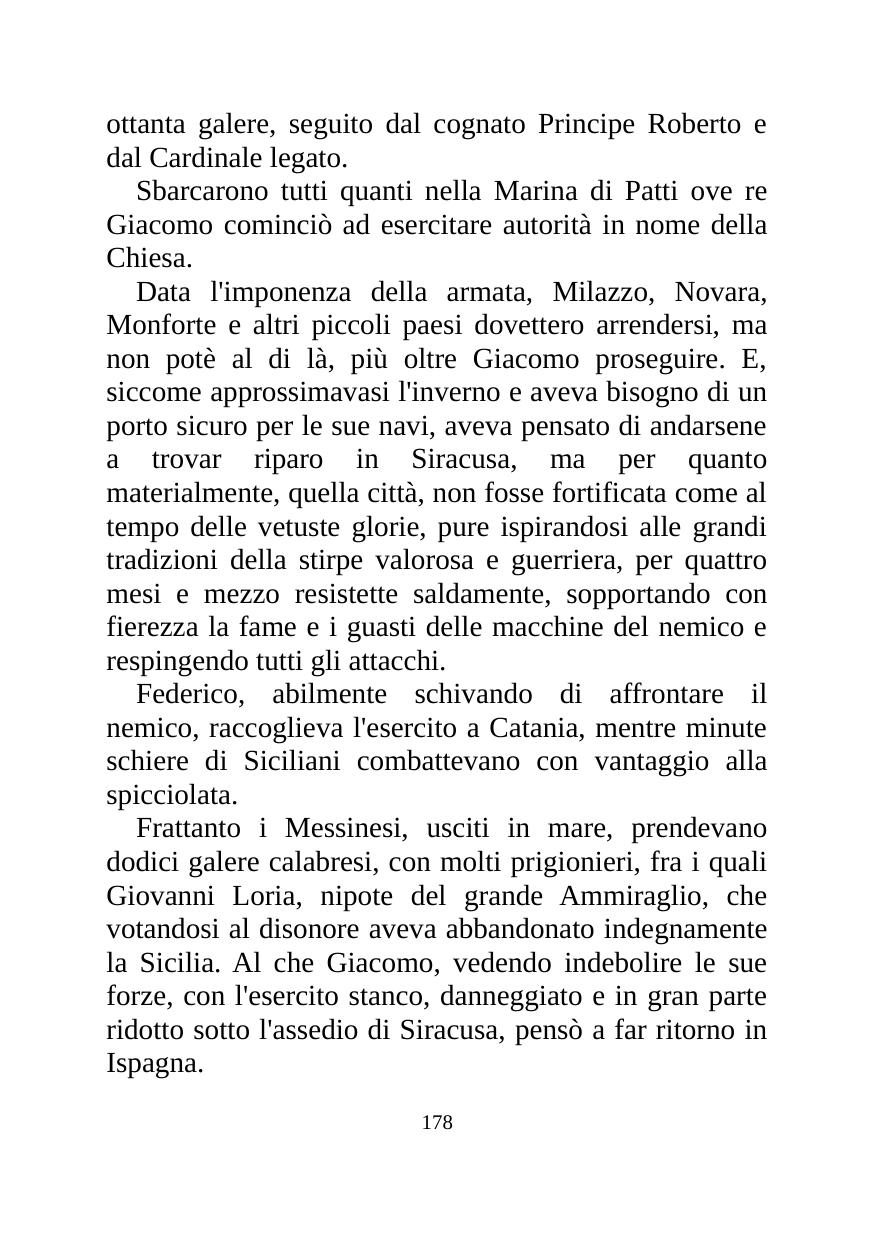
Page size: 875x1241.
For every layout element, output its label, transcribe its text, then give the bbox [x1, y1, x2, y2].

text Federico, abilmente schivando di affrontare il nemico, raccoglieva l'esercito a Catania, mentre minute schiere di Siciliani combattevano con vantaggio alla spicciolata. [106, 676, 768, 811]
text ottanta galere, seguito dal cognato Principe Roberto e dal Cardinale legato. [106, 106, 768, 173]
text Sbarcarono tutti quanti nella Marina di Patti ove re Giacomo cominciò ad esercitare autorità in nome della Chiesa. [106, 173, 768, 274]
text Frattanto i Messinesi, usciti in mare, prendevano dodici galere calabresi, con molti prigionieri, fra i quali Giovanni Loria, nipote del grande Ammiraglio, che votandosi al disonore aveva abbandonato indegnamente la Sicilia. Al che Giacomo, vedendo indebolire le sue forze, con l'esercito stanco, danneggiato e in gran parte ridotto sotto l'assedio di Siracusa, pensò a far ritorno in Ispagna. [106, 811, 768, 1079]
text Data l'imponenza della armata, Milazzo, Novara, Monforte e altri piccoli paesi dovettero arrendersi, ma non potè al di là, più oltre Giacomo proseguire. E, siccome approssimavasi l'inverno e aveva bisogno di un porto sicuro per le sue navi, aveva pensato di andarsene a trovar riparo in Siracusa, ma per quanto materialmente, quella città, non fosse fortificata come al tempo delle vetuste glorie, pure ispirandosi alle grandi tradizioni della stirpe valorosa e guerriera, per quattro mesi e mezzo resistette saldamente, sopportando con fierezza la fame e i guasti delle macchine del nemico e respingendo tutti gli attacchi. [106, 274, 768, 676]
